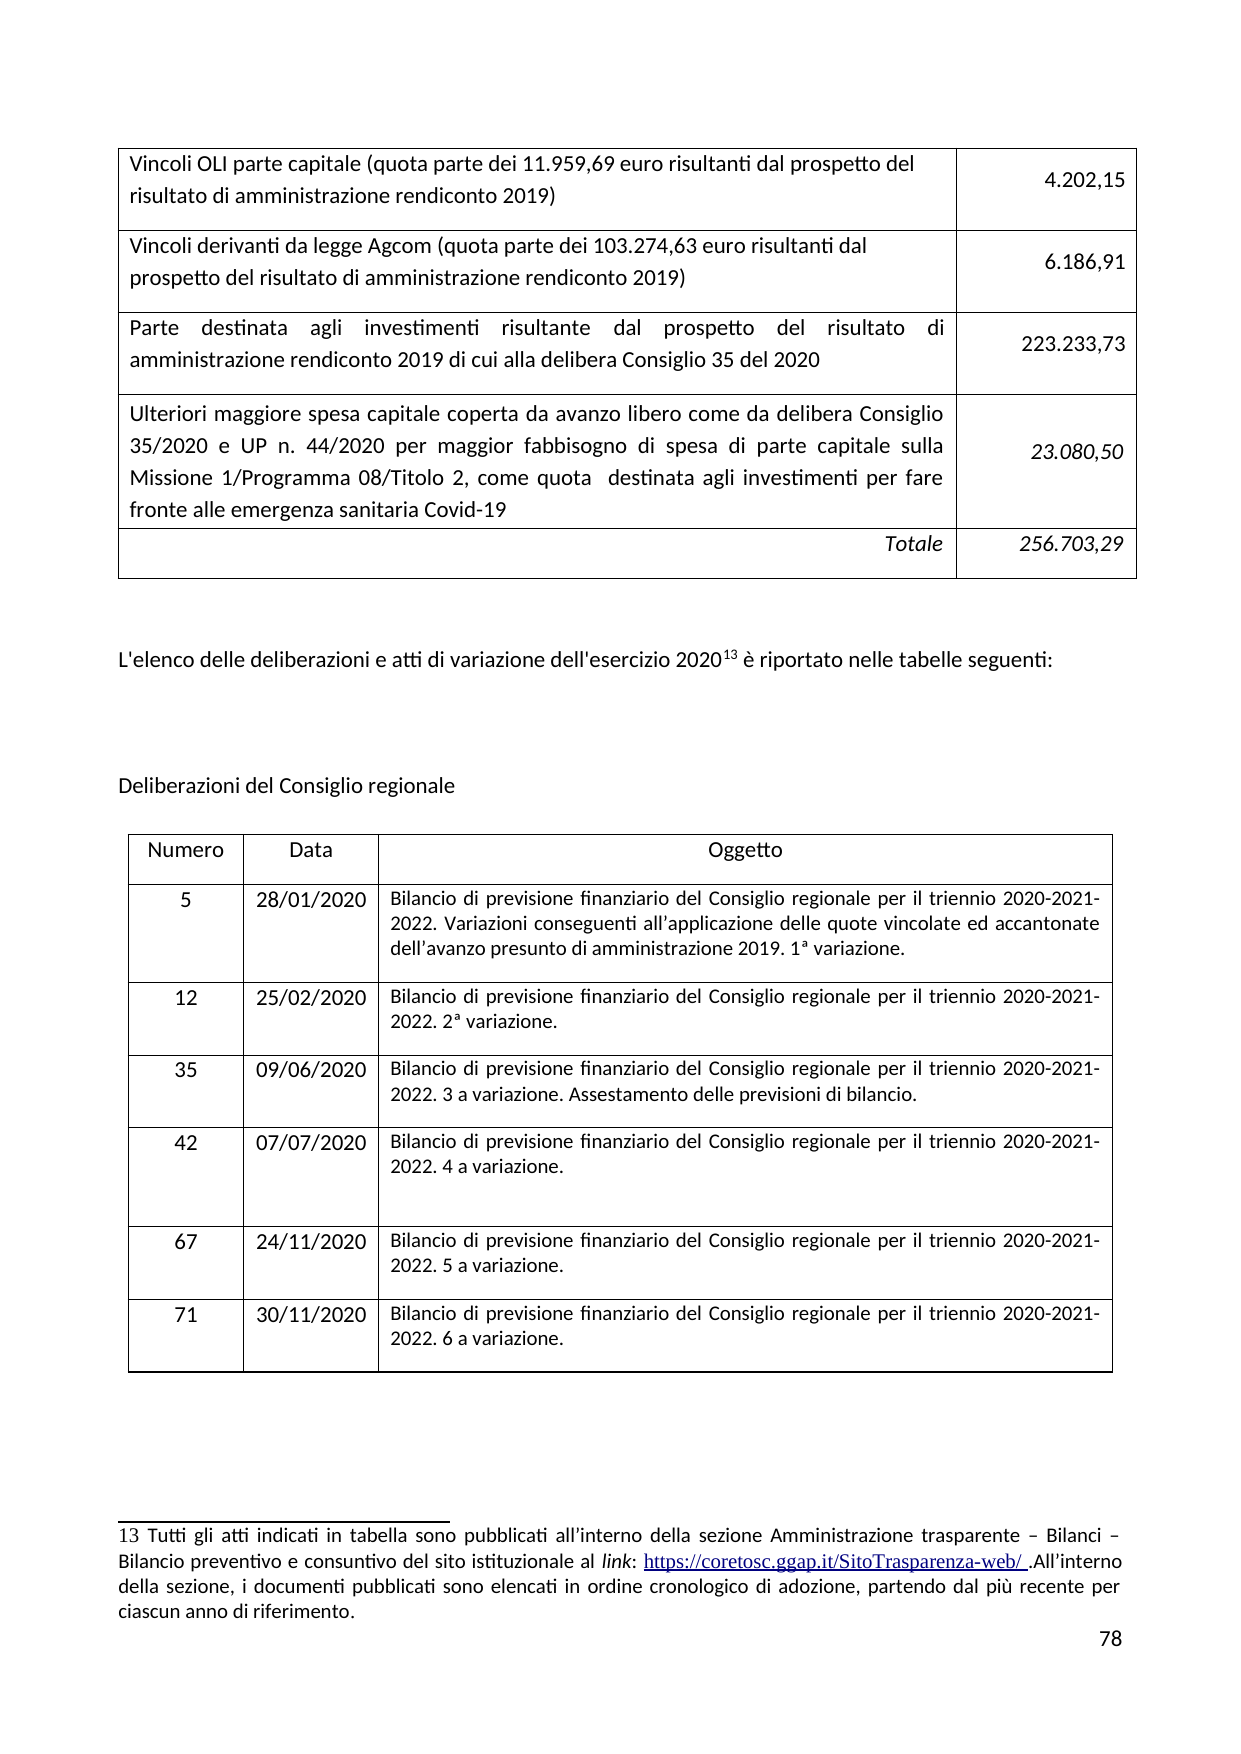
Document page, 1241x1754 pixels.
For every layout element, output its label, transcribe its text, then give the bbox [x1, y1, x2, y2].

table_cell 30/11/2020 [244, 1300, 378, 1371]
table_cell 35 [129, 1056, 243, 1127]
table_cell 07/07/2020 [244, 1128, 378, 1226]
table_cell 223.233,73 [957, 313, 1136, 394]
table_cell 24/11/2020 [244, 1227, 378, 1299]
table_cell 6.186,91 [957, 231, 1136, 312]
table_header 4.202,15 [957, 149, 1136, 230]
table_cell Ulteriori maggiore spesa capitale coperta da avanzo libero come da delibera Consiglio 35/2020 e UP n. 44/2020 per maggior fabbisogno di spesa di parte capitale sulla Missione 1/Programma 08/Titolo 2, come quota destinata agli investimenti per fare fronte alle emergenza sanitaria Covid-19 [119, 395, 956, 528]
table_header Numero [129, 835, 243, 884]
table_cell 42 [129, 1128, 243, 1226]
table_cell 256.703,29 [957, 529, 1136, 578]
table_cell Vincoli derivanti da legge Agcom (quota parte dei 103.274,63 euro risultanti dal prospetto del risultato di amministrazione rendiconto 2019) [119, 231, 956, 312]
table_cell 71 [129, 1300, 243, 1371]
table_cell 09/06/2020 [244, 1056, 378, 1127]
table_cell 5 [129, 885, 243, 982]
table_header Oggetto [379, 835, 1112, 884]
table_cell 67 [129, 1227, 243, 1299]
table_cell Bilancio di previsione finanziario del Consiglio regionale per il triennio 2020-2021-2022. 4 a variazione. [379, 1128, 1112, 1226]
table_cell Bilancio di previsione finanziario del Consiglio regionale per il triennio 2020-2021-2022. 6 a variazione. [379, 1300, 1112, 1371]
table_cell Bilancio di previsione finanziario del Consiglio regionale per il triennio 2020-2021-2022. 5 a variazione. [379, 1227, 1112, 1299]
table_cell 12 [129, 983, 243, 1054]
table_cell Bilancio di previsione finanziario del Consiglio regionale per il triennio 2020-2021-2022. Variazioni conseguenti all’applicazione delle quote vincolate ed accantonate dell’avanzo presunto di amministrazione 2019. 1ª variazione. [379, 885, 1112, 982]
table_cell Totale [119, 529, 956, 578]
table_cell 28/01/2020 [244, 885, 378, 982]
table_cell Bilancio di previsione finanziario del Consiglio regionale per il triennio 2020-2021-2022. 3 a variazione. Assestamento delle previsioni di bilancio. [379, 1056, 1112, 1127]
text L'elenco delle deliberazioni e atti di variazione dell'esercizio 2020 è riportato nelle tabelle seguenti: [118, 645, 1122, 673]
table_cell 23.080,50 [957, 395, 1136, 528]
table_header Vincoli OLI parte capitale (quota parte dei 11.959,69 euro risultanti dal prospetto del risultato di amministrazione rendiconto 2019) [119, 149, 956, 230]
text Deliberazioni del Consiglio regionale [118, 771, 1122, 799]
table_cell Bilancio di previsione finanziario del Consiglio regionale per il triennio 2020-2021-2022. 2ª variazione. [379, 983, 1112, 1054]
text Tutti gli atti indicati in tabella sono pubblicati all’interno della sezione Amministrazione trasparente – Bilanci – Bilancio preventivo e consuntivo del sito istituzionale al link: https://coretosc.ggap.it/SitoTrasparenza-web/ .All’interno della sezione, i documenti pubblicati sono elencati in ordine cronologico di adozione, partendo dal più recente per ciascun anno di riferimento. [118, 1522, 1122, 1624]
table_header Data [244, 835, 378, 884]
table_cell Parte destinata agli investimenti risultante dal prospetto del risultato di amministrazione rendiconto 2019 di cui alla delibera Consiglio 35 del 2020 [119, 313, 956, 394]
table_cell 25/02/2020 [244, 983, 378, 1054]
